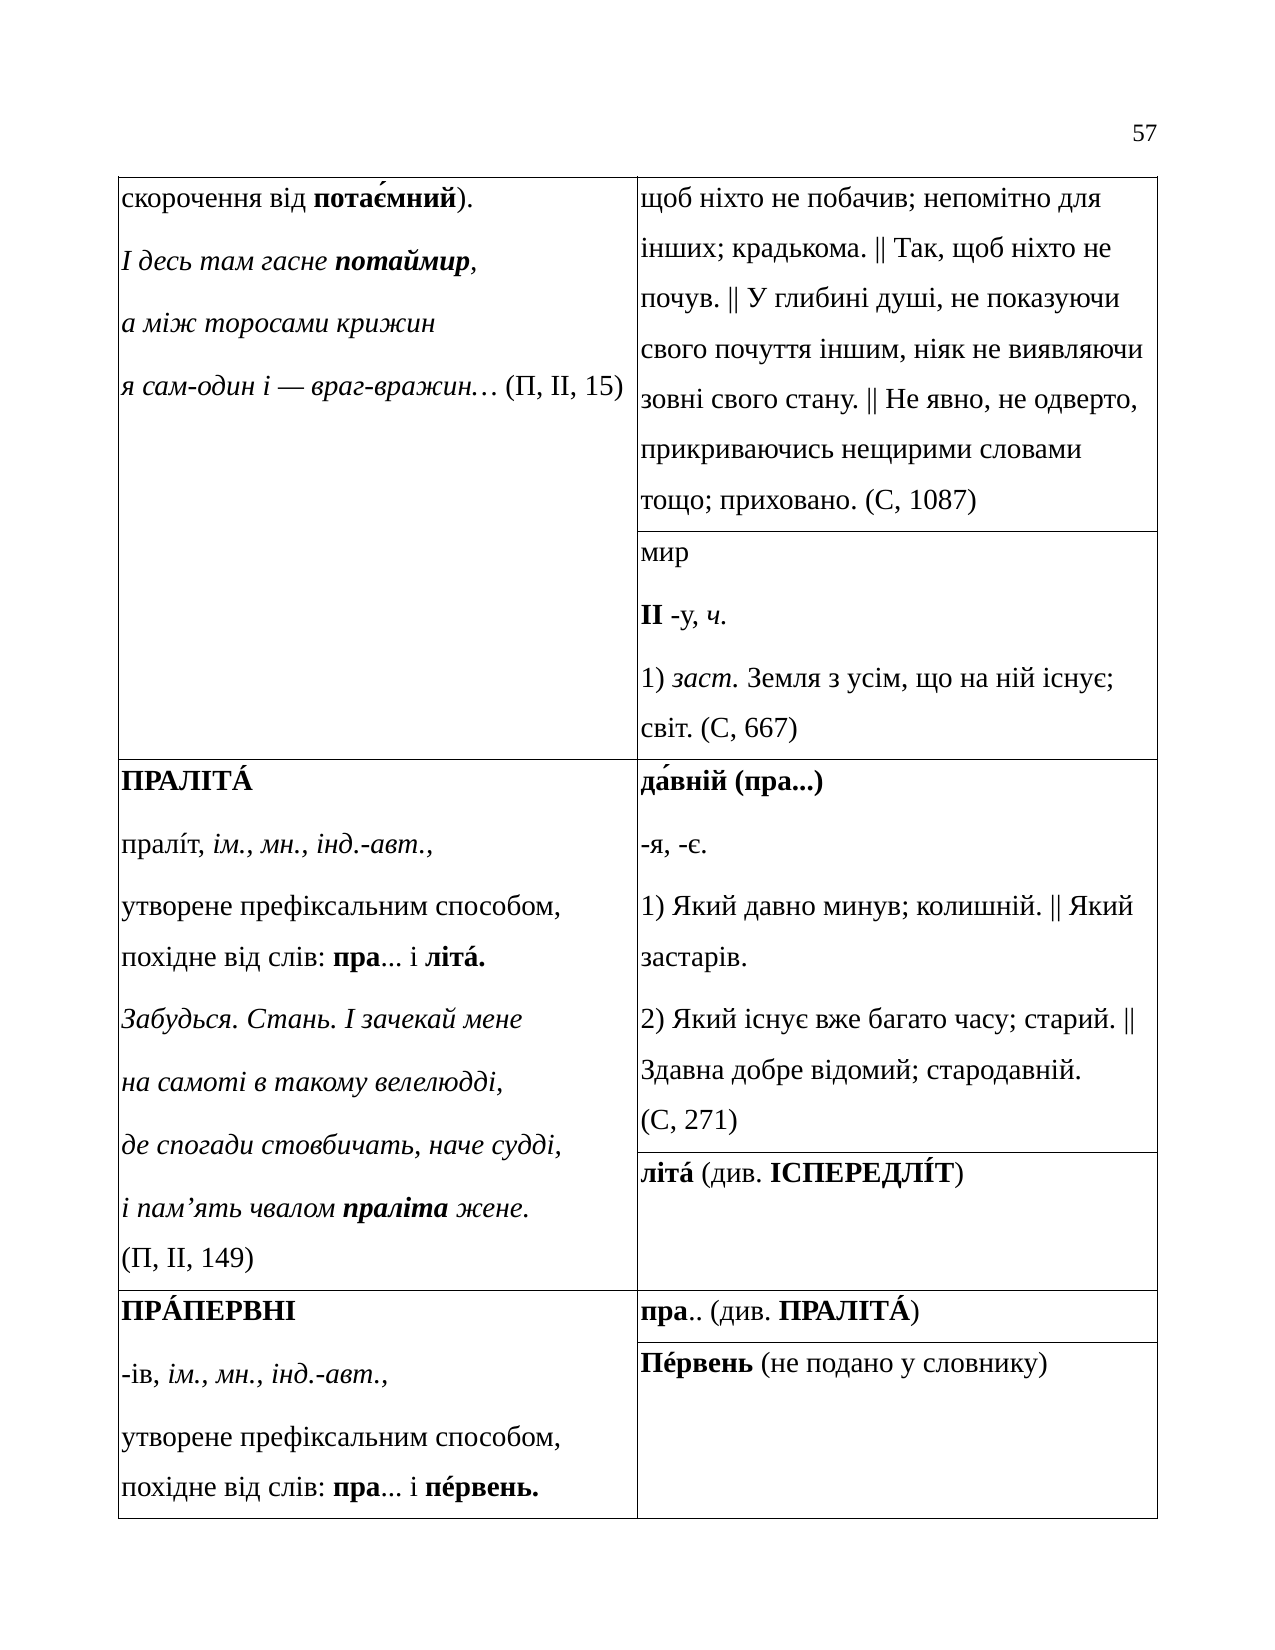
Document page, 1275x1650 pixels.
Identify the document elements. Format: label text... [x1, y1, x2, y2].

table_cell щоб ніхто не побачив; непомітно для інших; крадькома. || Так, щоб ніхто не почув. || У глибині душі, не показуючи свого почуття іншим, ніяк не виявляючи зовні свого стану. || Не явно, не одверто, прикриваючись нещирими словами тощо; приховано. (С, 1087) [638, 178, 1157, 531]
table_cell ПРАЛІТÁ пралíт, ім., мн., інд.-авт., утворене префіксальним способом, похідне від слів: пра... і літá. Забудься. Стань. І зачекай мене на самоті в такому велелюдді, де спогади стовбичать, наче судді, і пам’ять чвалом праліта жене. (П, ІІ, 149) [119, 760, 637, 1289]
table_cell да́вній (пра...) -я, -є. 1) Який давно минув; колишній. || Який застарів. 2) Який існує вже багато часу; старий. || Здавна добре відомий; стародавній. (С, 271) [638, 760, 1157, 1151]
table_cell Пéрвень (не подано у словнику) [638, 1343, 1157, 1518]
table_cell ПРÁПЕРВНІ -ів, ім., мн., інд.-авт., утворене префіксальним способом, похідне від слів: пра... і пéрвень. [119, 1291, 637, 1518]
table_cell скорочення від потає́мний). І десь там гасне потаймир, а між торосами крижин я сам-один і — враг-вражин… (П, ІІ, 15) [119, 178, 637, 759]
table_cell пра.. (див. ПРАЛІТÁ) [638, 1291, 1157, 1342]
table_cell мир II -у, ч. 1) заст. Земля з усім, що на ній існує; світ. (С, 667) [638, 532, 1157, 759]
table_cell літá (див. ІСПЕРЕДЛÍТ) [638, 1153, 1157, 1289]
